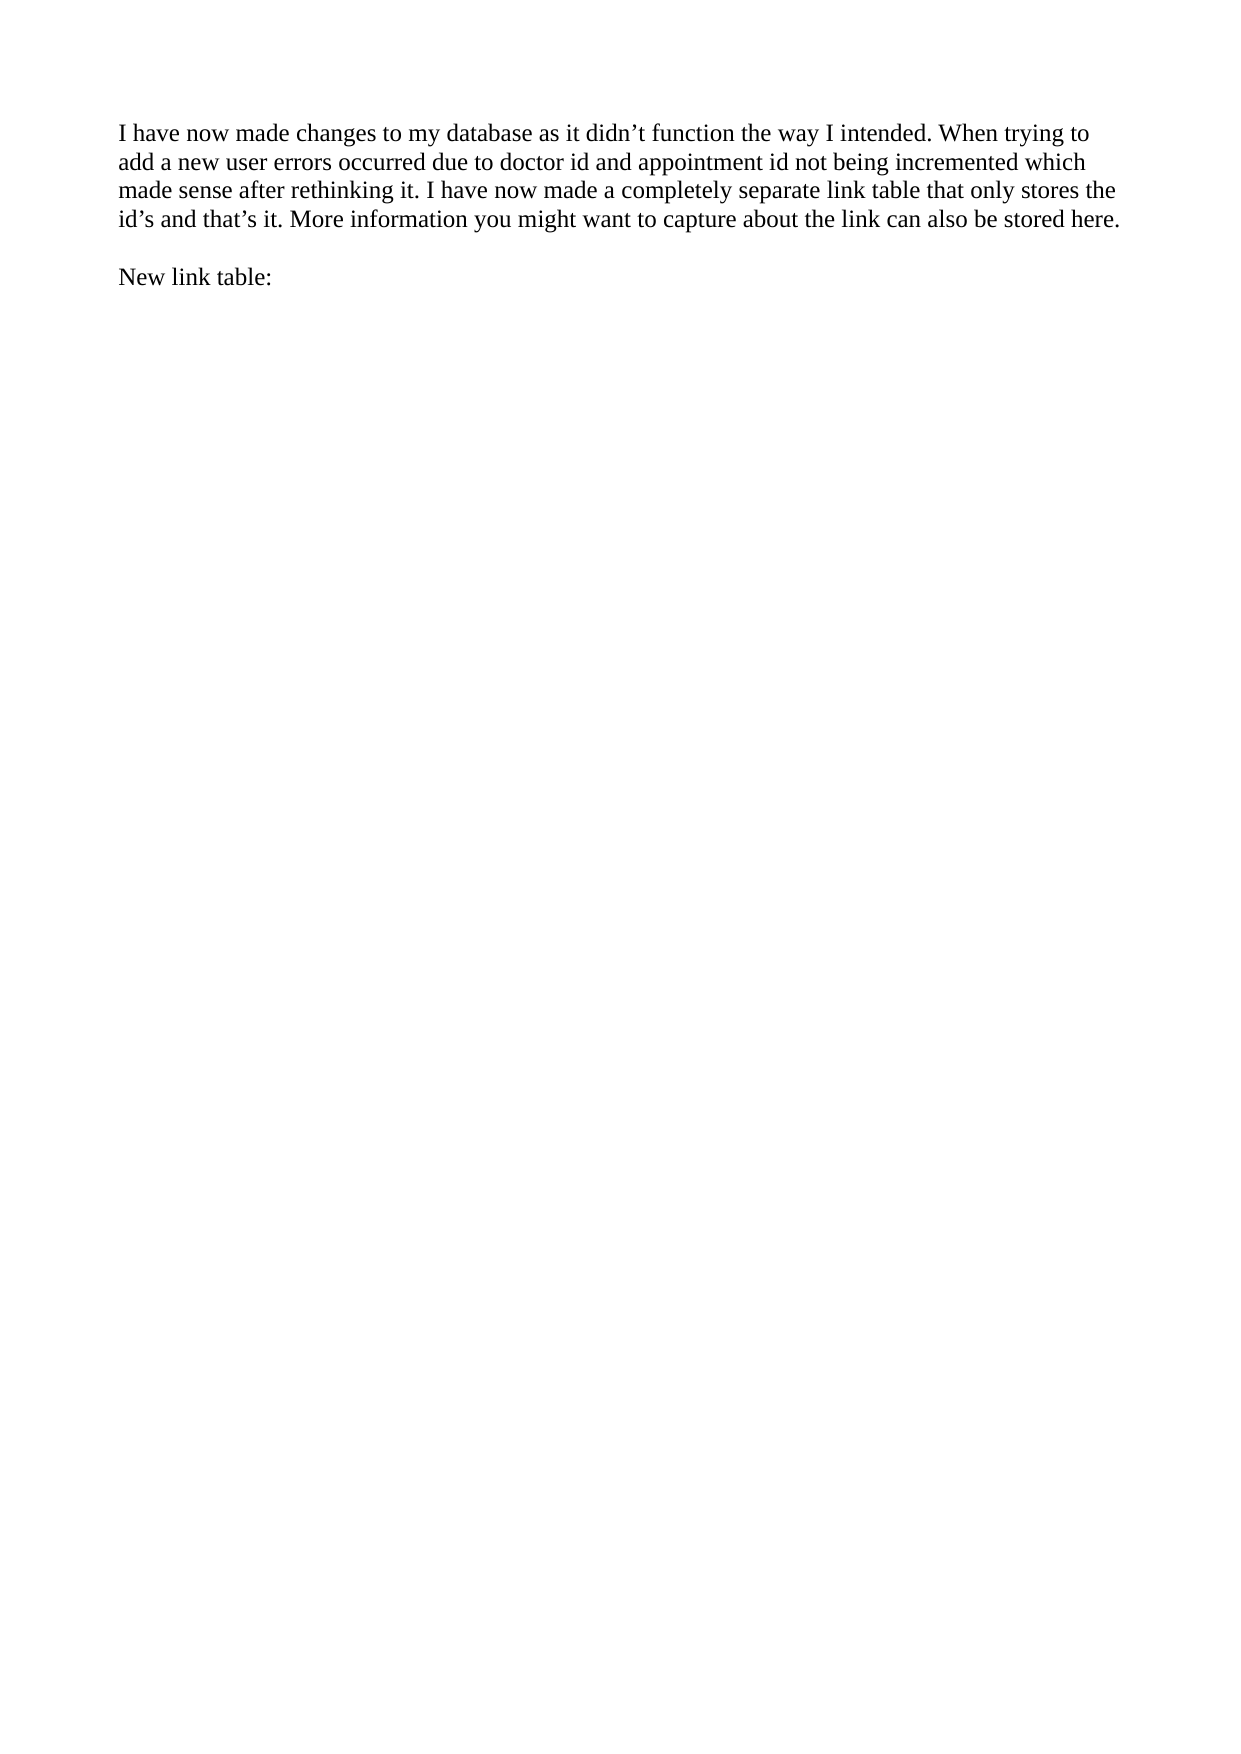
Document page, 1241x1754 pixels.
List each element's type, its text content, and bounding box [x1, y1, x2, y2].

text I have now made changes to my database as it didn’t function the way I intended. When trying to add a new user errors occurred due to doctor id and appointment id not being incremented which made sense after rethinking it. I have now made a completely separate link table that only stores the id’s and that’s it. More information you might want to capture about the link can also be stored here. [118, 118, 1122, 233]
text New link table: [118, 262, 1122, 291]
